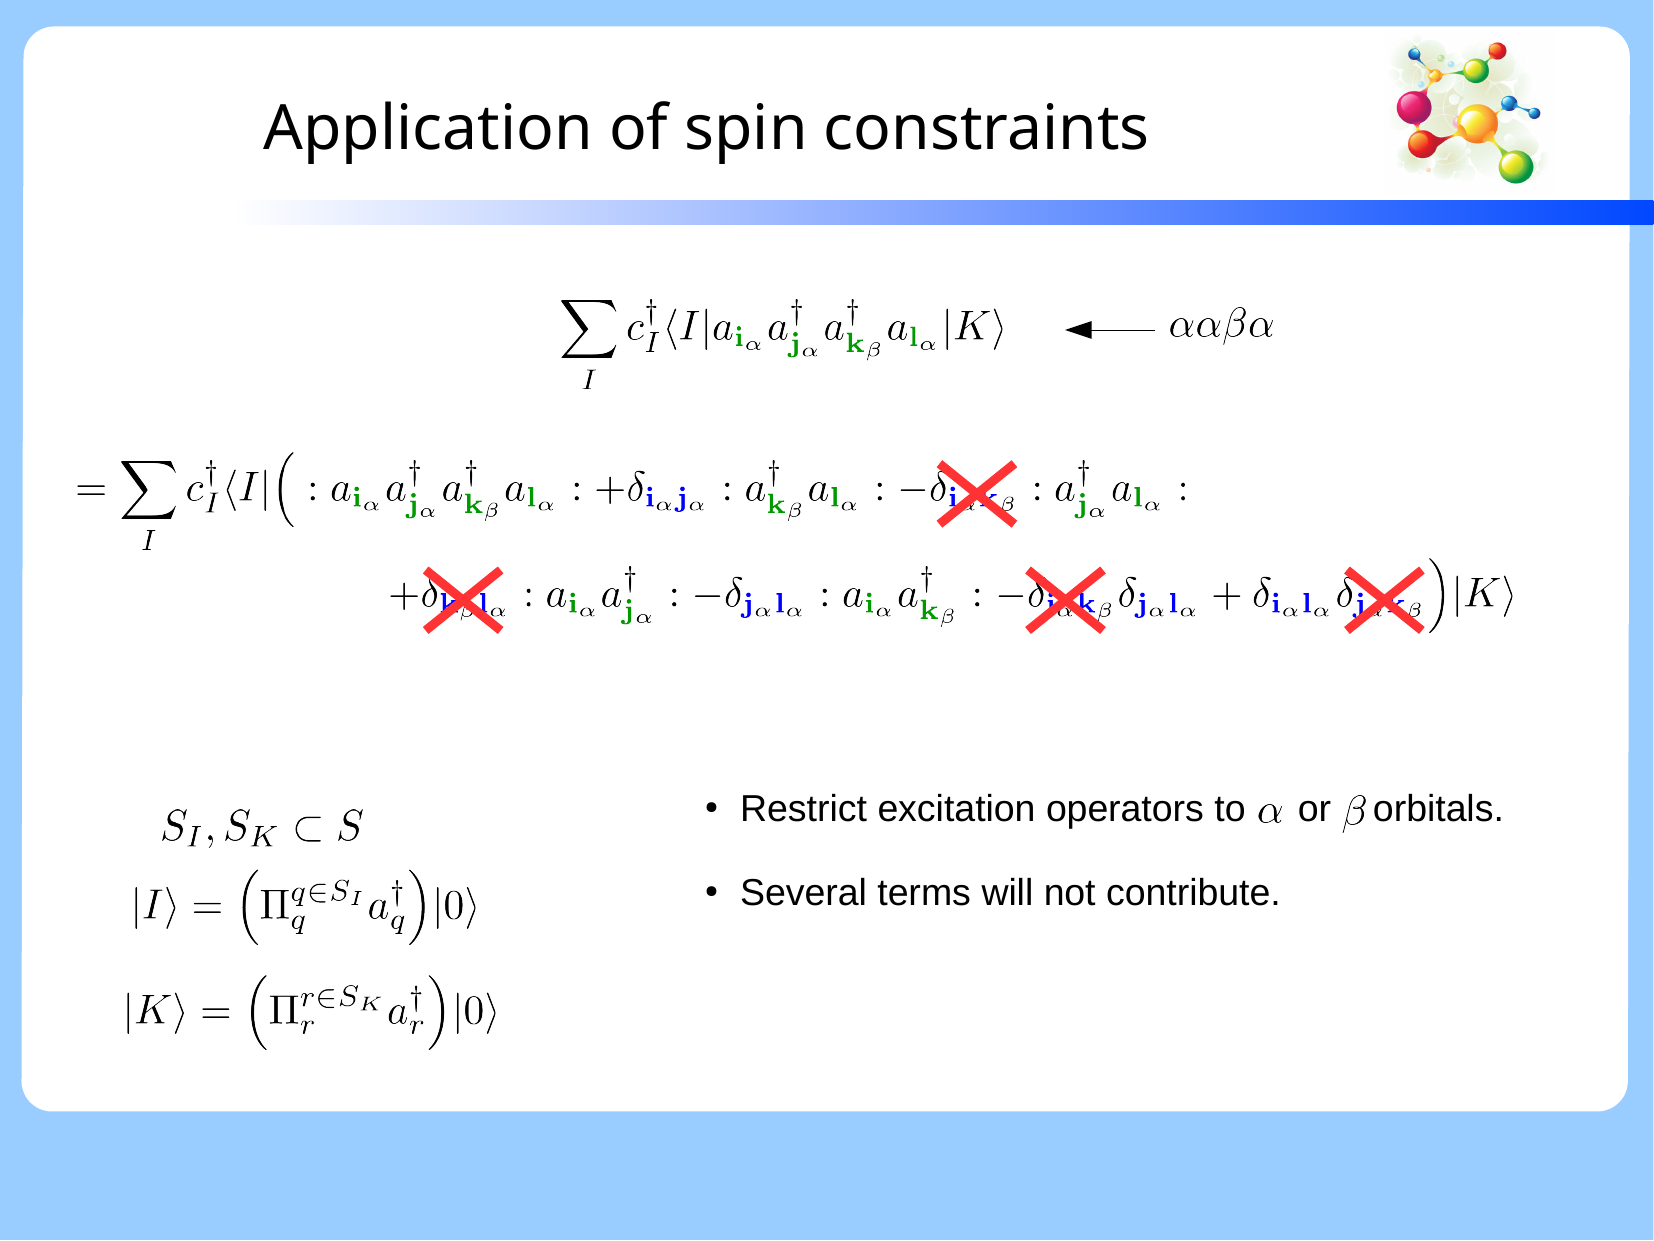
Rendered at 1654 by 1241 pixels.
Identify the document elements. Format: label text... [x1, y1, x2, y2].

picture [1353, 607, 1416, 633]
picture [390, 558, 1513, 633]
picture [77, 452, 1185, 550]
table_cell [873, 201, 877, 224]
picture [561, 299, 1003, 389]
text_box [90, 254, 1576, 1241]
picture [1034, 607, 1097, 633]
picture [162, 809, 363, 848]
text_box Restrict excitation operators to or orbitals. Several terms will not contribute. [690, 780, 1606, 1005]
picture [431, 607, 495, 633]
picture [1258, 804, 1282, 824]
picture [1342, 795, 1366, 833]
picture [135, 869, 476, 945]
picture [127, 975, 496, 1051]
table_cell [956, 201, 961, 224]
picture [1382, 29, 1556, 195]
title Application of spin constraints [82, 49, 1332, 201]
picture [1170, 307, 1273, 345]
